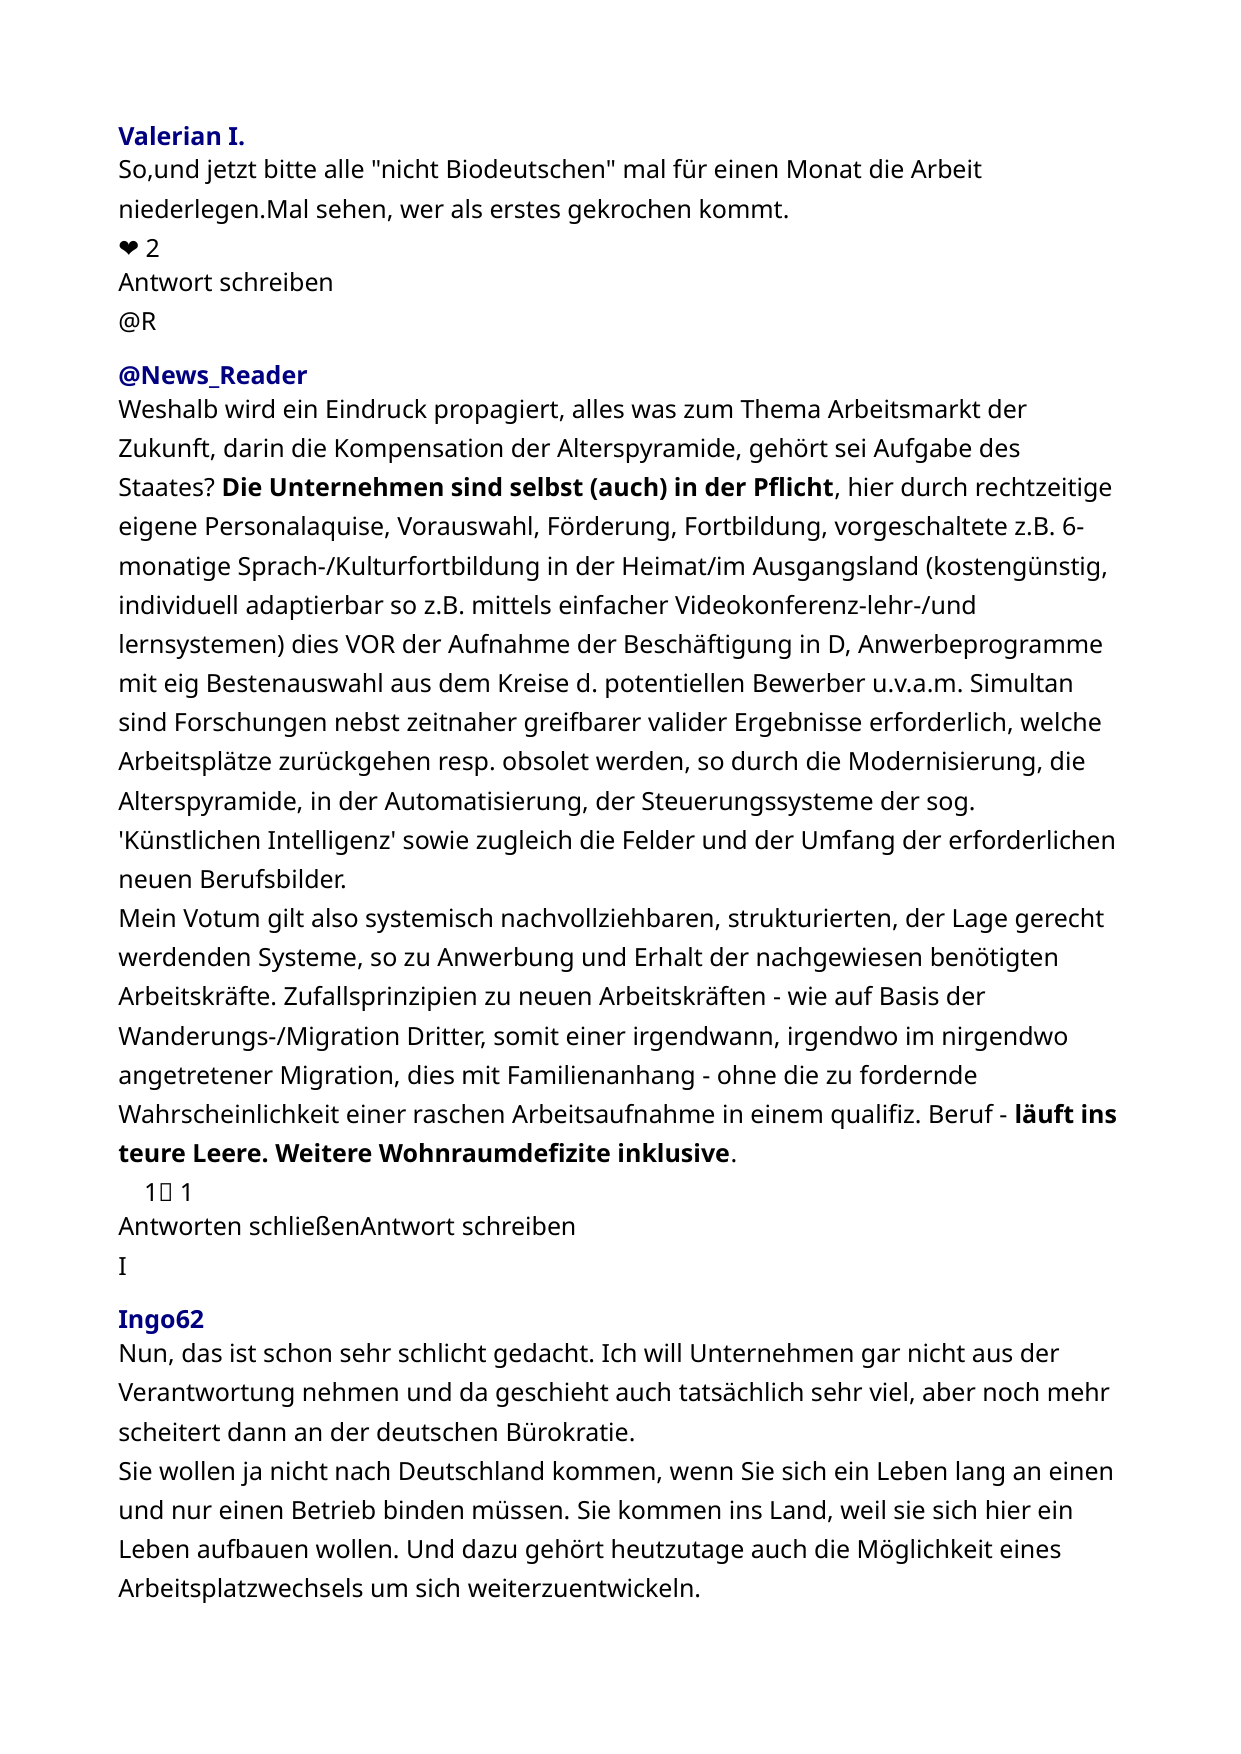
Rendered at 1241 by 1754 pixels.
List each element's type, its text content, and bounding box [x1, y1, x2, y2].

text Antwort schreiben [118, 264, 1122, 299]
text Weshalb wird ein Eindruck propagiert, alles was zum Thema Arbeitsmarkt der Zukunft, darin die Kompensation der Alterspyramide, gehört sei Aufgabe des Staates? Die Unternehmen sind selbst (auch) in der Pflicht, hier durch rechtzeitige eigene Personalaquise, Vorauswahl, Förderung, Fortbildung, vorgeschaltete z.B. 6-monatige Sprach-/Kulturfortbildung in der Heimat/im Ausgangsland (kostengünstig, individuell adaptierbar so z.B. mittels einfacher Videokonferenz-lehr-/und lernsystemen) dies VOR der Aufnahme der Beschäftigung in D, Anwerbeprogramme mit eig Bestenauswahl aus dem Kreise d. potentiellen Bewerber u.v.a.m. Simultan sind Forschungen nebst zeitnaher greifbarer valider Ergebnisse erforderlich, welche Arbeitsplätze zurückgehen resp. obsolet werden, so durch die Modernisierung, die Alterspyramide, in der Automatisierung, der Steuerungssysteme der sog. 'Künstlichen Intelligenz' sowie zugleich die Felder und der Umfang der erforderlichen neuen Berufsbilder. Mein Votum gilt also systemisch nachvollziehbaren, strukturierten, der Lage gerecht werdenden Systeme, so zu Anwerbung und Erhalt der nachgewiesen benötigten Arbeitskräfte. Zufallsprinzipien zu neuen Arbeitskräften - wie auf Basis der Wanderungs-/Migration Dritter, somit einer irgendwann, irgendwo im nirgendwo angetretener Migration, dies mit Familienanhang - ohne die zu fordernde Wahrscheinlichkeit einer raschen Arbeitsaufnahme in einem qualifiz. Beruf - läuft ins teure Leere. Weitere Wohnraumdefizite inklusive. [118, 392, 1122, 1170]
subtitle Valerian I. [118, 118, 1122, 152]
text Nun, das ist schon sehr schlicht gedacht. Ich will Unternehmen gar nicht aus der Verantwortung nehmen und da geschieht auch tatsächlich sehr viel, aber noch mehr scheitert dann an der deutschen Bürokratie. [118, 1336, 1122, 1448]
subtitle Ingo62 [118, 1302, 1122, 1336]
text ❤️ 2 [118, 231, 1122, 264]
text Antworten schließenAntwort schreiben [118, 1209, 1122, 1243]
subtitle @News_Reader [118, 357, 1122, 392]
text So,und jetzt bitte alle "nicht Biodeutschen" mal für einen Monat die Arbeit niederlegen.Mal sehen, wer als erstes gekrochen kommt. [118, 152, 1122, 225]
text I [118, 1248, 1122, 1282]
text @R [118, 304, 1122, 338]
text Sie wollen ja nicht nach Deutschland kommen, wenn Sie sich ein Leben lang an einen und nur einen Betrieb binden müssen. Sie kommen ins Land, weil sie sich hier ein Leben aufbauen wollen. Und dazu gehört heutzutage auch die Möglichkeit eines Arbeitsplatzwechsels um sich weiterzuentwickeln. [118, 1453, 1122, 1605]
text 🙁 1🤨 1 [118, 1175, 1122, 1209]
